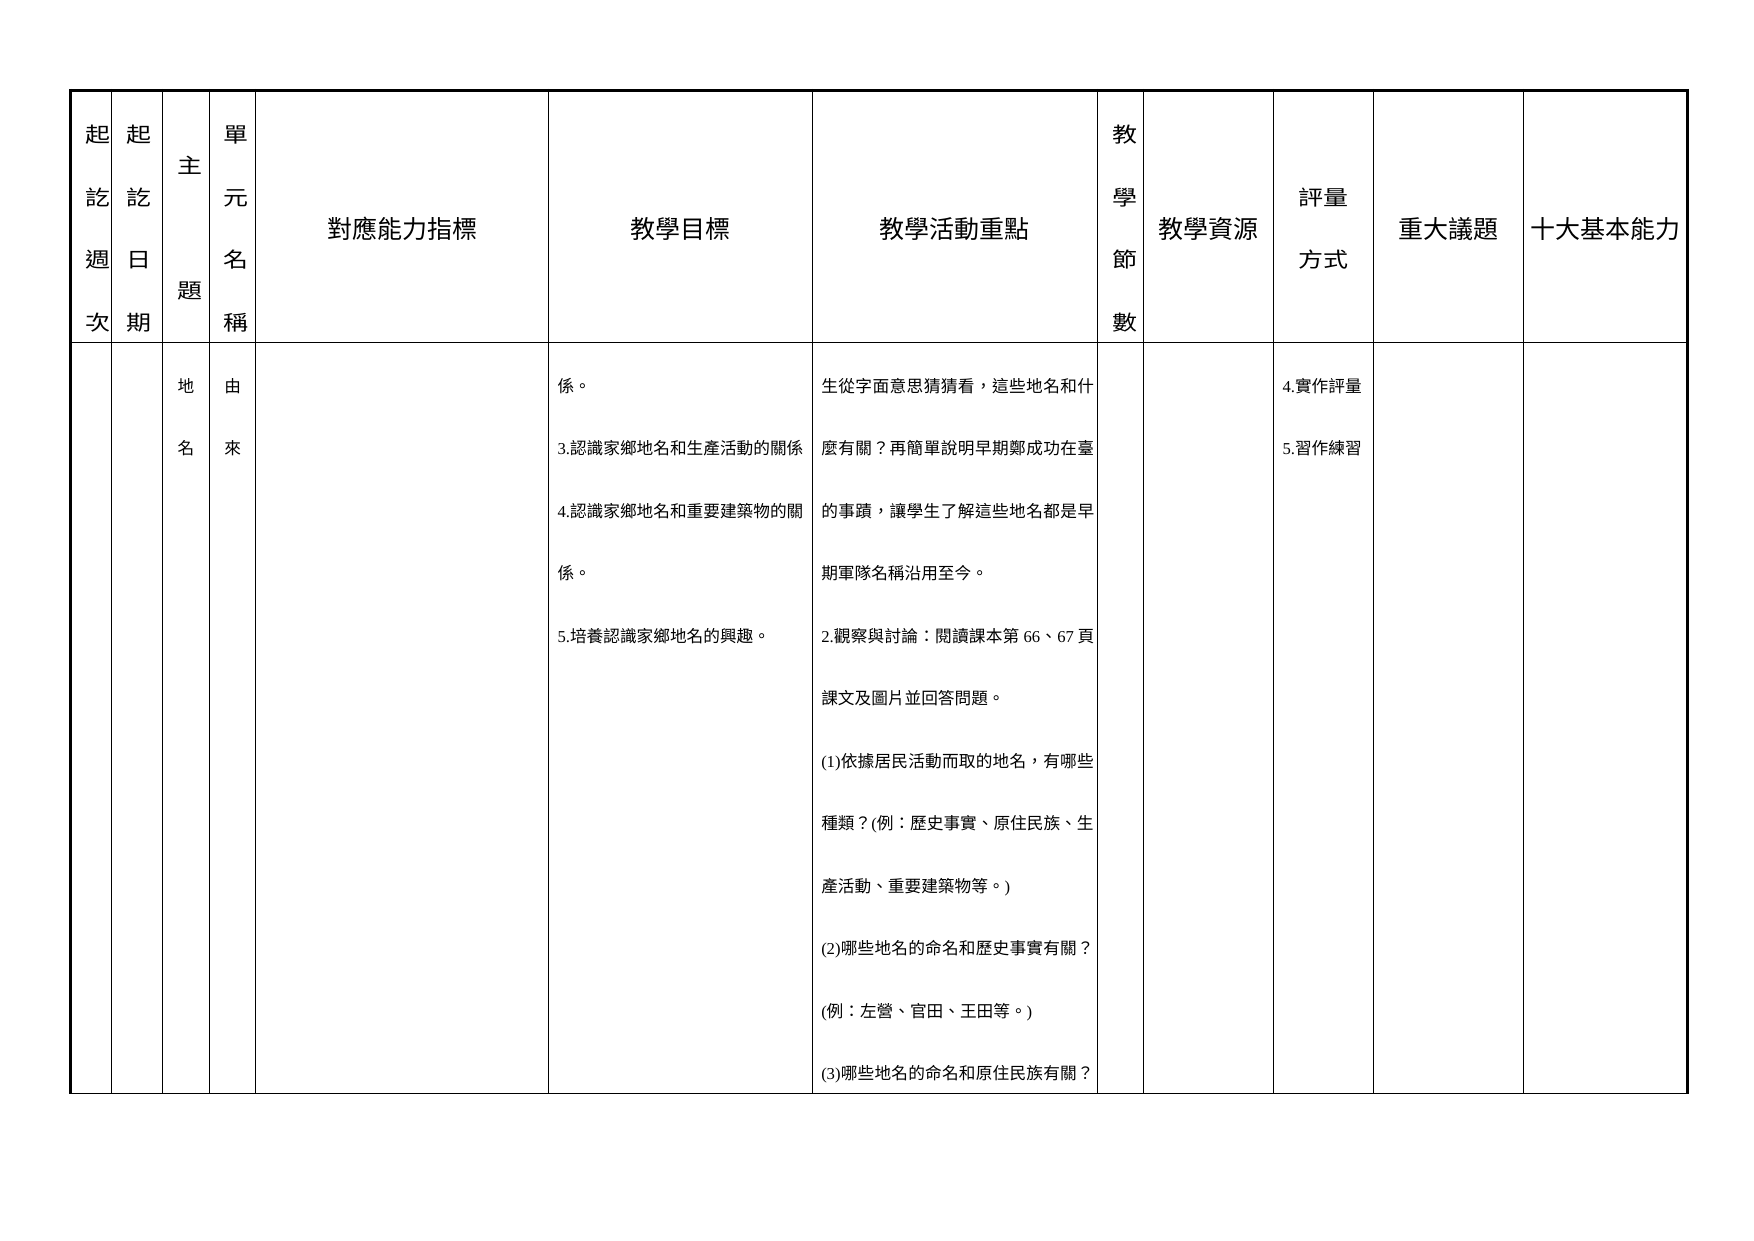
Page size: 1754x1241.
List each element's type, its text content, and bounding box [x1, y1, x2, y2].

table_header 教學目標 [549, 92, 812, 342]
table_cell [112, 343, 162, 1093]
table_cell 係。 3.認識家鄉地名和生產活動的關係 4.認識家鄉地名和重要建築物的關係。 5.培養認識家鄉地名的興趣。 [549, 343, 812, 1093]
table_header 重大議題 [1374, 92, 1523, 342]
table_header 主 題 [163, 92, 209, 342]
table_header 起訖週次 [72, 92, 111, 342]
table_cell [256, 343, 548, 1093]
table_cell 由來 [210, 343, 255, 1093]
table_header 起訖日期 [112, 92, 162, 342]
table_cell [1374, 343, 1523, 1093]
table_header 單元名稱 [210, 92, 255, 342]
table_header 教學活動重點 [813, 92, 1097, 342]
table_cell [1098, 343, 1143, 1093]
table_cell 地名 [163, 343, 209, 1093]
table_cell 生從字面意思猜猜看，這些地名和什麼有關？再簡單說明早期鄭成功在臺的事蹟，讓學生了解這些地名都是早期軍隊名稱沿用至今。 2.觀察與討論：閱讀課本第66、67頁課文及圖片並回答問題。 (1)依據居民活動而取的地名，有哪些種類？(例：歷史事實、原住民族、生產活動、重要建築物等。) (2)哪些地名的命名和歷史事實有關？(例：左營、官田、王田等。) (3)哪些地名的命名和原住民族有關？ [813, 343, 1097, 1093]
table_header 教學節數 [1098, 92, 1143, 342]
table_header 評量方式 [1274, 92, 1373, 342]
table_cell [1524, 343, 1686, 1093]
table_cell [1144, 343, 1273, 1093]
table_header 對應能力指標 [256, 92, 548, 342]
table_cell [72, 343, 111, 1093]
table_cell 4.實作評量 5.習作練習 [1274, 343, 1373, 1093]
table_header 教學資源 [1144, 92, 1273, 342]
table_header 十大基本能力 [1524, 92, 1686, 342]
